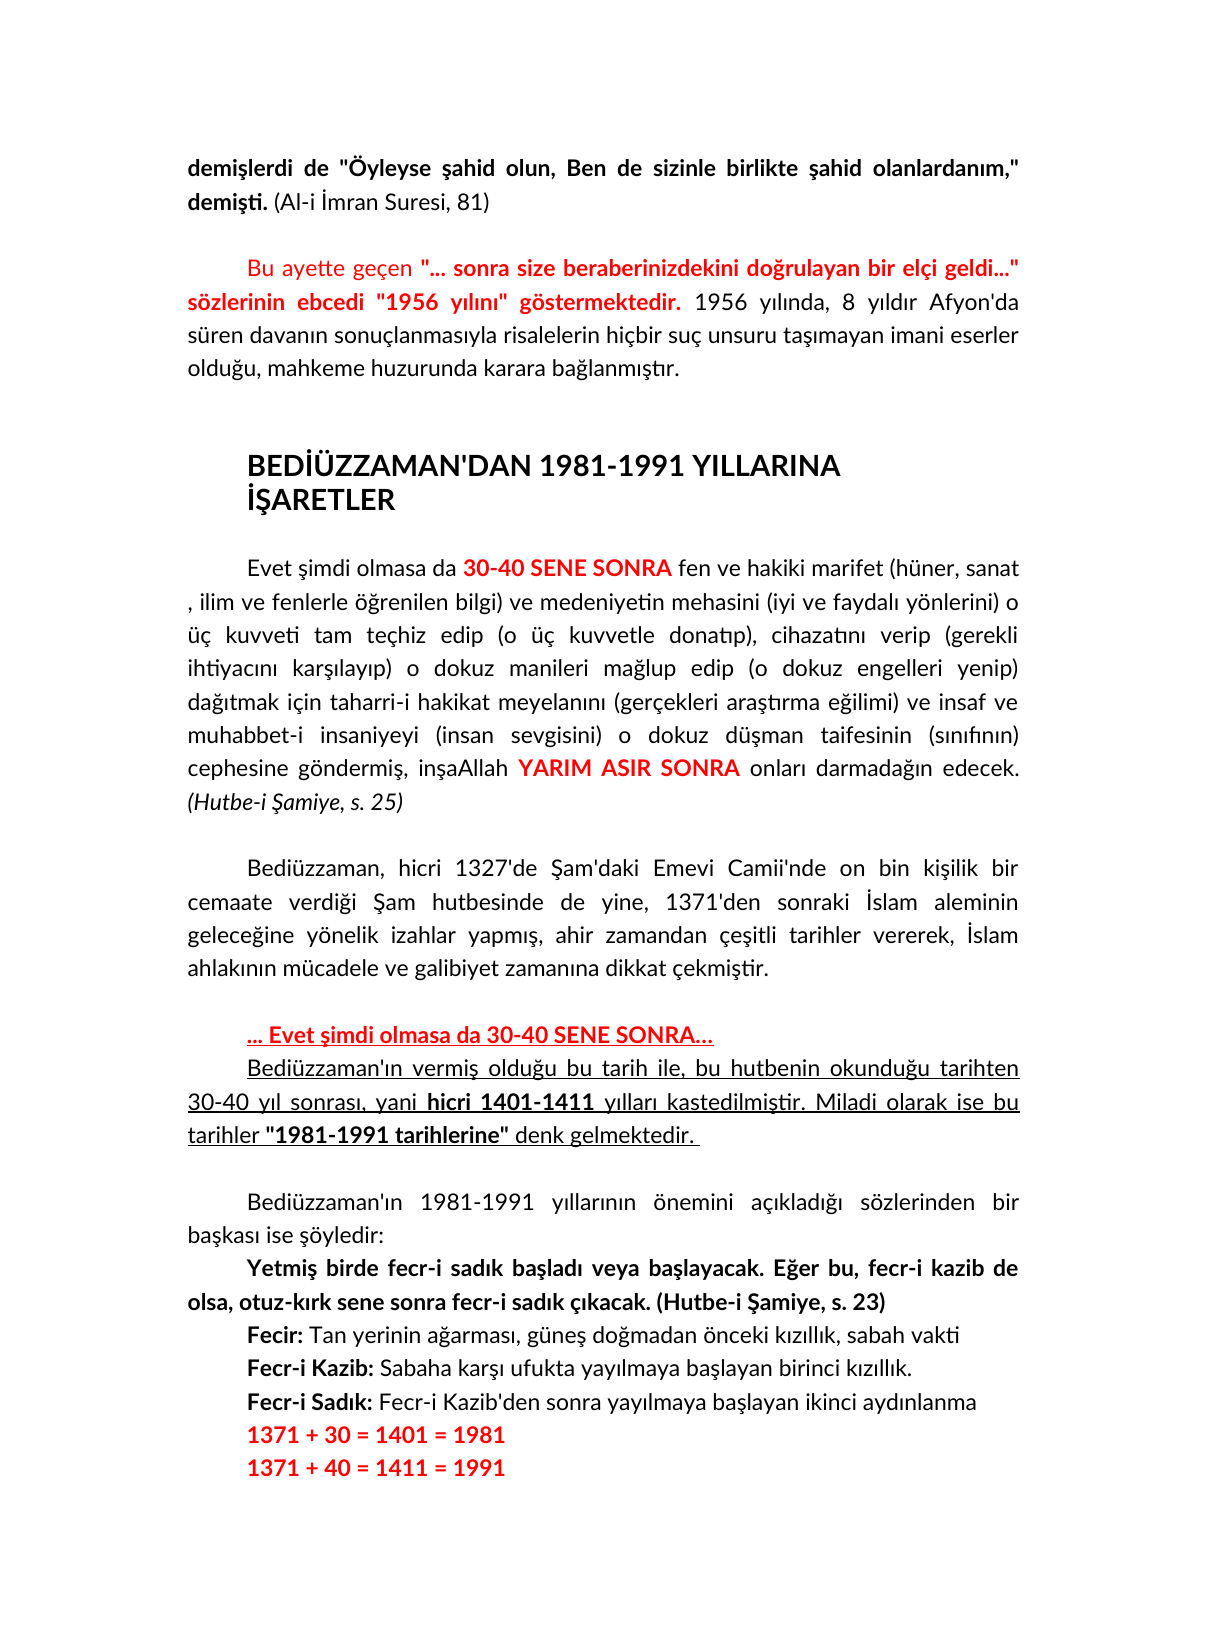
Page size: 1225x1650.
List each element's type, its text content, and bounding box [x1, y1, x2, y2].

text BEDİÜZZAMAN'DAN 1981-1991 YILLARINA [187, 450, 1020, 483]
text demişlerdi de "Öyleyse şahid olun, Ben de sizinle birlikte şahid olanlardanım," demişti. (Al-i İmran Suresi, 81) [187, 150, 1020, 217]
text Bediüzzaman, hicri 1327'de Şam'daki Emevi Camii'nde on bin kişilik bir cemaate verdiği Şam hutbesinde de yine, 1371'den sonraki İslam aleminin geleceğine yönelik izahlar yapmış, ahir zamandan çeşitli tarihler vererek, İslam ahlakının mücadele ve galibiyet zamanına dikkat çekmiştir. [187, 850, 1020, 983]
text İŞARETLER [187, 483, 1020, 517]
text Fecr-i Sadık: Fecr-i Kazib'den sonra yayılmaya başlayan ikinci aydınlanma [187, 1383, 1020, 1417]
text Bediüzzaman'ın vermiş olduğu bu tarih ile, bu hutbenin okunduğu tarihten 30-40 yıl sonrası, yani hicri 1401-1411 yılları kastedilmiştir. Miladi olarak ise bu [187, 1050, 1020, 1111]
text Fecir: Tan yerinin ağarması, güneş doğmadan önceki kızıllık, sabah vakti [187, 1317, 1020, 1350]
text ... Evet şimdi olmasa da 30-40 SENE SONRA… [187, 1017, 1020, 1050]
text Yetmiş birde fecr-i sadık başladı veya başlayacak. Eğer bu, fecr-i kazib de olsa, otuz-kırk sene sonra fecr-i sadık çıkacak. (Hutbe-i Şamiye, s. 23) [187, 1250, 1020, 1317]
text Evet şimdi olmasa da 30-40 SENE SONRA fen ve hakiki marifet (hüner, sanat , ilim ve fenlerle öğrenilen bilgi) ve medeniyetin mehasini (iyi ve faydalı yönlerini) o üç kuvveti tam teçhiz edip (o üç kuvvetle donatıp), cihazatını verip (gerekli ihtiyacını karşılayıp) o dokuz manileri mağlup edip (o dokuz engelleri yenip) dağıtmak için taharri-i hakikat meyelanını (gerçekleri araştırma eğilimi) ve insaf ve muhabbet-i insaniyeyi (insan sevgisini) o dokuz düşman taifesinin (sınıfının) cephesine göndermiş, inşaAllah YARIM ASIR SONRA onları darmadağın edecek. (Hutbe-i Şamiye, s. 25) [187, 550, 1020, 817]
text Bu ayette geçen "... sonra size beraberinizdekini doğrulayan bir elçi geldi..." sözlerinin ebcedi "1956 yılını" göstermektedir. 1956 yılında, 8 yıldır Afyon'da süren davanın sonuçlanmasıyla risalelerin hiçbir suç unsuru taşımayan imani eserler olduğu, mahkeme huzurunda karara bağlanmıştır. [187, 250, 1020, 383]
text Bediüzzaman'ın 1981-1991 yıllarının önemini açıkladığı sözlerinden bir başkası ise şöyledir: [187, 1183, 1020, 1250]
text 1371 + 30 = 1401 = 1981 [187, 1417, 1020, 1450]
text 1371 + 40 = 1411 = 1991 [187, 1450, 1020, 1483]
text Fecr-i Kazib: Sabaha karşı ufukta yayılmaya başlayan birinci kızıllık. [187, 1350, 1020, 1383]
text tarihler "1981-1991 tarihlerine" denk gelmektedir. [187, 1112, 1020, 1150]
